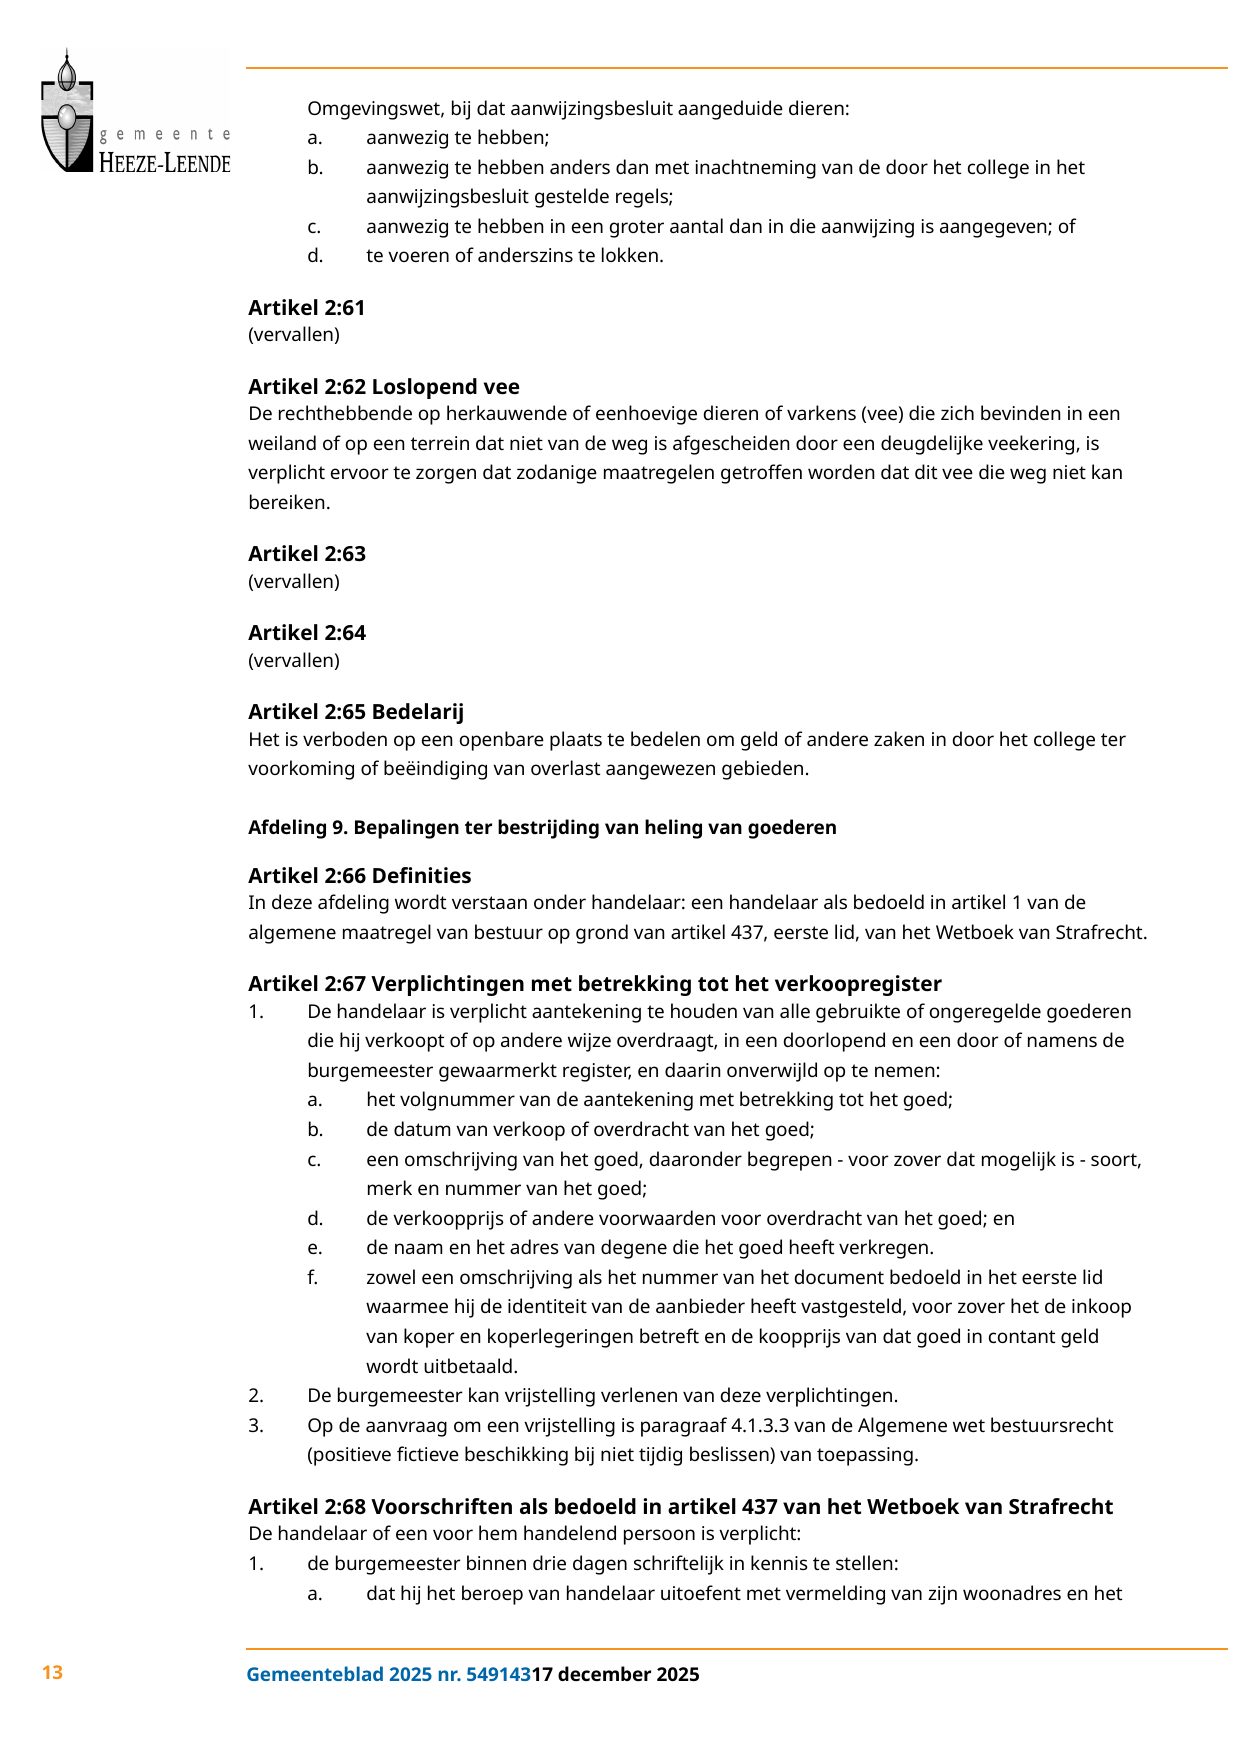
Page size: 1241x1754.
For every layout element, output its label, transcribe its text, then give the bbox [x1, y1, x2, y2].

list het volgnummer van de aantekening met betrekking tot het goed; [307, 1087, 1152, 1112]
list de naam en het adres van degene die het goed heeft verkregen. [307, 1234, 1152, 1260]
list zowel een omschrijving als het nummer van het document bedoeld in het eerste lid waarmee hij de identiteit van de aanbieder heeft vastgesteld, voor zover het de inkoop van koper en koperlegeringen betreft en de koopprijs van dat goed in contant geld wordt uitbetaald. [307, 1264, 1152, 1379]
text (vervallen) [248, 647, 1152, 673]
text Het is verboden op een openbare plaats te bedelen om geld of andere zaken in door het college ter voorkoming of beëindiging van overlast aangewezen gebieden. [248, 726, 1152, 781]
list te voeren of anderszins te lokken. [307, 243, 1152, 268]
text Afdeling 9. Bepalingen ter bestrijding van heling van goederen [248, 814, 1152, 840]
text Artikel 2:68 Voorschriften als bedoeld in artikel 437 van het Wetboek van Strafrecht [248, 1492, 1152, 1521]
list aanwezig te hebben anders dan met inachtneming van de door het college in het aanwijzingsbesluit gestelde regels; [307, 154, 1152, 209]
text Artikel 2:63 [248, 539, 1152, 568]
text De handelaar of een voor hem handelend persoon is verplicht: [248, 1521, 1152, 1546]
picture [41, 47, 231, 172]
text Artikel 2:62 Loslopend vee [248, 372, 1152, 400]
list de datum van verkoop of overdracht van het goed; [307, 1116, 1152, 1142]
text De rechthebbende op herkauwende of eenhoevige dieren of varkens (vee) die zich bevinden in een weiland of op een terrein dat niet van de weg is afgescheiden door een deugdelijke veekering, is verplicht ervoor te zorgen dat zodanige maatregelen getroffen worden dat dit vee die weg niet kan bereiken. [248, 400, 1152, 515]
text In deze afdeling wordt verstaan onder handelaar: een handelaar als bedoeld in artikel 1 van de algemene maatregel van bestuur op grond van artikel 437, eerste lid, van het Wetboek van Strafrecht. [248, 889, 1152, 945]
text Artikel 2:65 Bedelarij [248, 697, 1152, 726]
list de burgemeester binnen drie dagen schriftelijk in kennis te stellen: [248, 1550, 1152, 1576]
text (vervallen) [248, 322, 1152, 347]
list De burgemeester kan vrijstelling verlenen van deze verplichtingen. [248, 1382, 1152, 1408]
list aanwezig te hebben; [307, 124, 1152, 150]
list een omschrijving van het goed, daaronder begrepen - voor zover dat mogelijk is - soort, merk en nummer van het goed; [307, 1146, 1152, 1201]
text Artikel 2:66 Definities [248, 861, 1152, 889]
list de verkoopprijs of andere voorwaarden voor overdracht van het goed; en [307, 1205, 1152, 1231]
text (vervallen) [248, 568, 1152, 594]
list aanwezig te hebben in een groter aantal dan in die aanwijzing is aangegeven; of [307, 213, 1152, 239]
list dat hij het beroep van handelaar uitoefent met vermelding van zijn woonadres en het [307, 1580, 1152, 1605]
text Artikel 2:67 Verplichtingen met betrekking tot het verkoopregister [248, 969, 1152, 998]
list De handelaar is verplicht aantekening te houden van alle gebruikte of ongeregelde goederen die hij verkoopt of op andere wijze overdraagt, in een doorlopend en een door of namens de burgemeester gewaarmerkt register, en daarin onverwijld op te nemen: [248, 998, 1152, 1083]
list Omgevingswet, bij dat aanwijzingsbesluit aangeduide dieren: [248, 95, 1152, 121]
list Op de aanvraag om een vrijstelling is paragraaf 4.1.3.3 van de Algemene wet bestuursrecht (positieve fictieve beschikking bij niet tijdig beslissen) van toepassing. [248, 1412, 1152, 1467]
text Artikel 2:64 [248, 618, 1152, 647]
text Artikel 2:61 [248, 293, 1152, 322]
